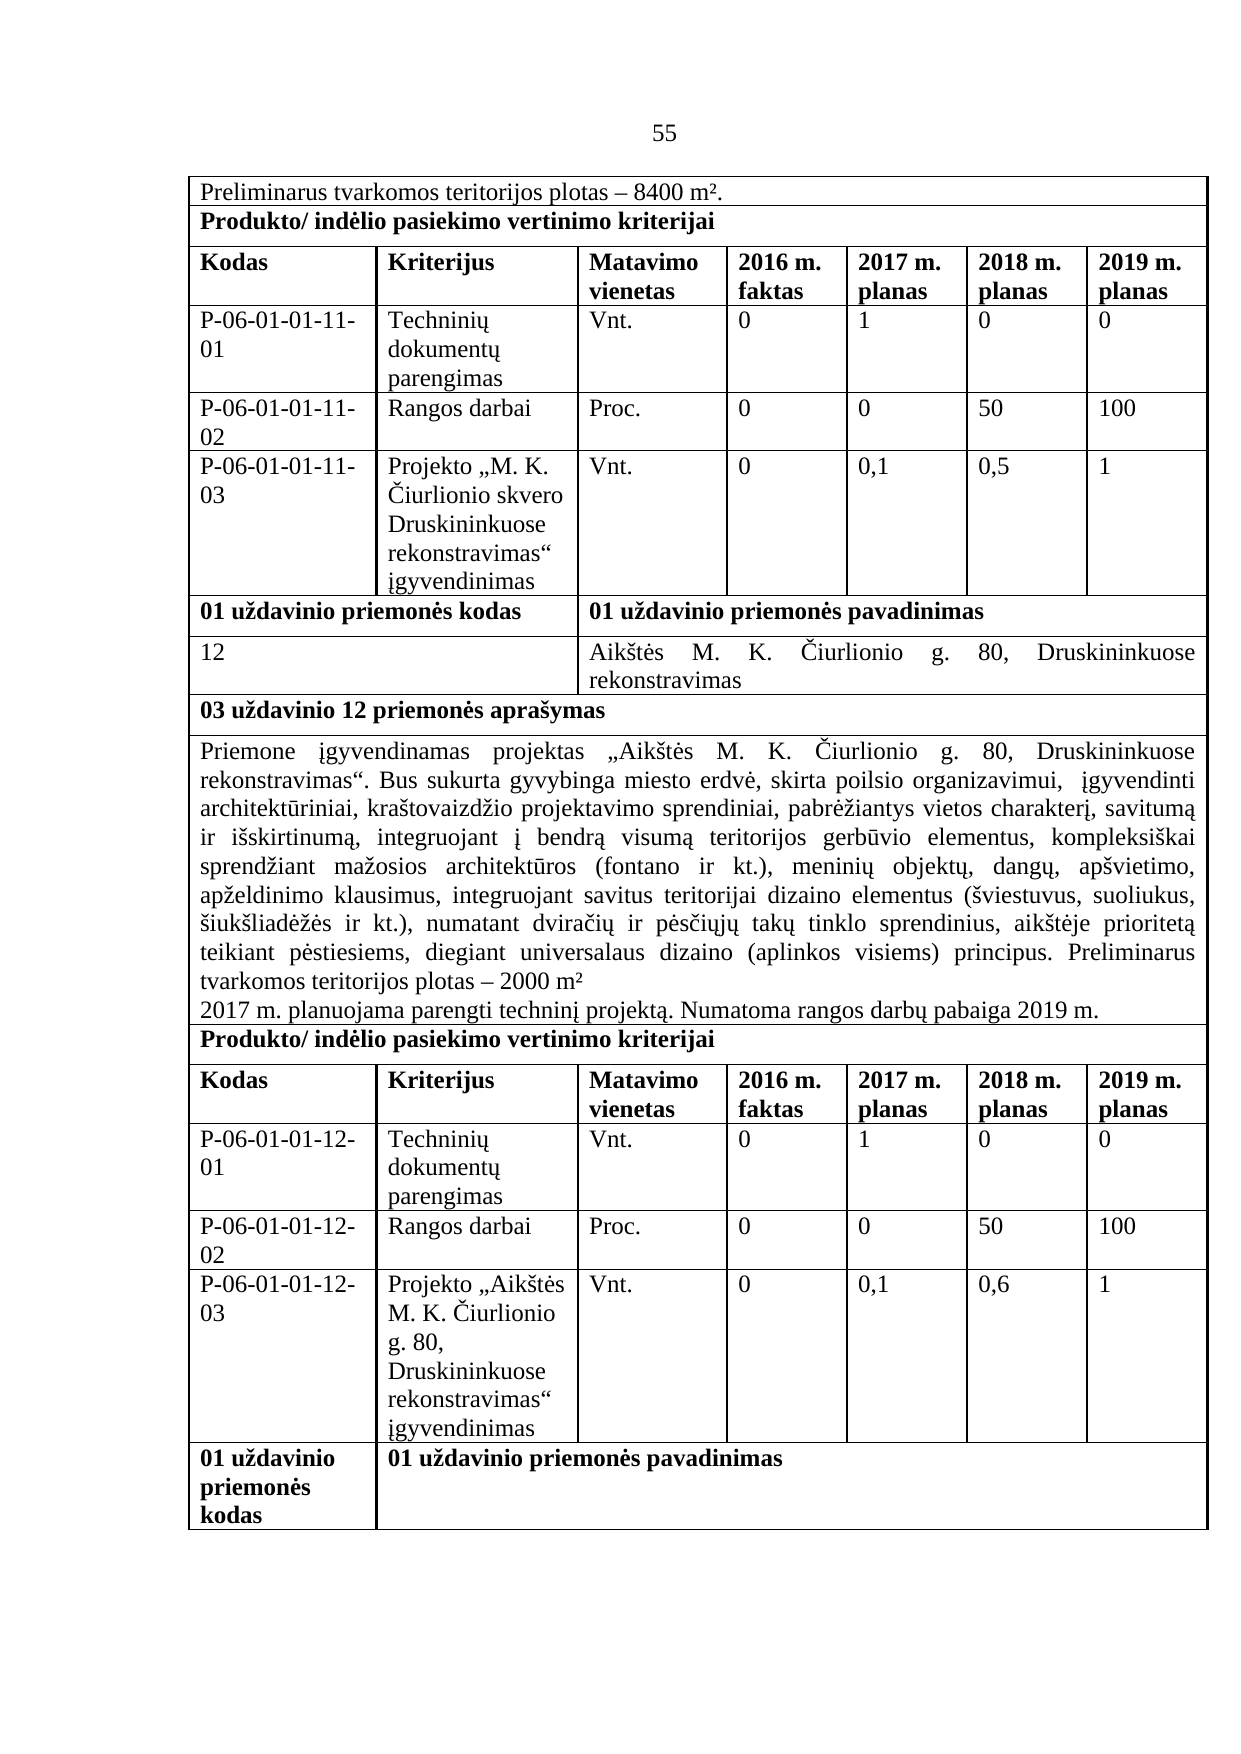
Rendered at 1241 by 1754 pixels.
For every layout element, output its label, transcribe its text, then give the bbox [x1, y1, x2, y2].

table_cell 1 [848, 306, 966, 392]
table_cell Proc. [579, 1211, 726, 1268]
table_cell Kodas [190, 1065, 375, 1123]
table_cell Produkto/ indėlio pasiekimo vertinimo kriterijai [190, 206, 1206, 246]
table_cell 0 [728, 451, 846, 595]
table_cell Vnt. [579, 306, 726, 392]
table_cell 03 uždavinio 12 priemonės aprašymas [190, 695, 1206, 735]
table_cell P-06-01-01-11-03 [190, 451, 375, 595]
table_cell 01 uždavinio priemonės pavadinimas [579, 596, 1206, 636]
table_cell 100 [1088, 1211, 1206, 1268]
table_cell 0 [728, 393, 846, 450]
table_cell 0 [848, 393, 966, 450]
table_cell Produkto/ indėlio pasiekimo vertinimo kriterijai [190, 1025, 1206, 1064]
table_cell 0 [848, 1211, 966, 1268]
table_cell Matavimo vienetas [579, 1065, 726, 1123]
table_cell Matavimo vienetas [579, 247, 726, 304]
table_cell P-06-01-01-12-01 [190, 1124, 375, 1210]
table_cell 01 uždavinio priemonės kodas [190, 1443, 375, 1529]
table_cell Kodas [190, 247, 375, 304]
table_cell 0,1 [848, 1270, 966, 1442]
table_cell 2019 m. planas [1088, 247, 1206, 304]
table_cell 1 [848, 1124, 966, 1210]
table_cell 01 uždavinio priemonės kodas [190, 596, 577, 636]
table_cell 0 [728, 1211, 846, 1268]
table_cell 100 [1088, 393, 1206, 450]
table_cell 0 [728, 1124, 846, 1210]
table_cell 2017 m. planas [848, 247, 966, 304]
table_cell 0,1 [848, 451, 966, 595]
table_cell P-06-01-01-12-02 [190, 1211, 375, 1268]
table_cell 0 [1088, 306, 1206, 392]
table_cell Rangos darbai [378, 393, 577, 450]
table_cell Vnt. [579, 451, 726, 595]
table_cell 2017 m. planas [848, 1065, 966, 1123]
table_cell Kriterijus [378, 1065, 577, 1123]
table_cell Projekto „Aikštės M. K. Čiurlionio g. 80, Druskininkuose rekonstravimas“ įgyvendinimas [378, 1270, 577, 1442]
table_cell Techninių dokumentų parengimas [378, 1124, 577, 1210]
table_cell Vnt. [579, 1270, 726, 1442]
table_cell Priemone įgyvendinamas projektas „Aikštės M. K. Čiurlionio g. 80, Druskininkuose rekonstravimas“. Bus sukurta gyvybinga miesto erdvė, skirta poilsio organizavimui, įgyvendinti architektūriniai, kraštovaizdžio projektavimo sprendiniai, pabrėžiantys vietos charakterį, savitumą ir išskirtinumą, integruojant į bendrą visumą teritorijos gerbūvio elementus, kompleksiškai sprendžiant mažosios architektūros (fontano ir kt.), meninių objektų, dangų, apšvietimo, apželdinimo klausimus, integruojant savitus teritorijai dizaino elementus (šviestuvus, suoliukus, šiukšliadėžės ir kt.), numatant dviračių ir pėsčiųjų takų tinklo sprendinius, aikštėje prioritetą teikiant pėstiesiems, diegiant universalaus dizaino (aplinkos visiems) principus. Preliminarus tvarkomos teritorijos plotas – 2000 m² 2017 m. planuojama parengti techninį projektą. Numatoma rangos darbų pabaiga 2019 m. [190, 736, 1206, 1023]
table_cell 01 uždavinio priemonės pavadinimas [378, 1443, 1206, 1529]
table_cell 0,5 [968, 451, 1086, 595]
table_cell Preliminarus tvarkomos teritorijos plotas – 8400 m². [190, 177, 1206, 205]
table_cell 50 [968, 1211, 1086, 1268]
table_cell Projekto „M. K. Čiurlionio skvero Druskininkuose rekonstravimas“ įgyvendinimas [378, 451, 577, 595]
table_cell 0 [968, 1124, 1086, 1210]
table_cell 0 [728, 306, 846, 392]
table_cell 0 [1088, 1124, 1206, 1210]
table_cell 12 [190, 637, 577, 694]
table_cell P-06-01-01-11-02 [190, 393, 375, 450]
table_cell 2016 m. faktas [728, 247, 846, 304]
table_cell 0,6 [968, 1270, 1086, 1442]
table_cell P-06-01-01-12-03 [190, 1270, 375, 1442]
table_cell 1 [1088, 1270, 1206, 1442]
table_cell 2018 m. planas [968, 1065, 1086, 1123]
table_cell 50 [968, 393, 1086, 450]
table_cell Aikštės M. K. Čiurlionio g. 80, Druskininkuose rekonstravimas [579, 637, 1206, 694]
table_cell 0 [968, 306, 1086, 392]
table_cell Rangos darbai [378, 1211, 577, 1268]
table_cell P-06-01-01-11-01 [190, 306, 375, 392]
table_cell Kriterijus [378, 247, 577, 304]
table_cell 1 [1088, 451, 1206, 595]
table_cell 0 [728, 1270, 846, 1442]
table_cell Proc. [579, 393, 726, 450]
table_cell 2018 m. planas [968, 247, 1086, 304]
table_cell Vnt. [579, 1124, 726, 1210]
table_cell 2016 m. faktas [728, 1065, 846, 1123]
table_cell 2019 m. planas [1088, 1065, 1206, 1123]
table_cell Techninių dokumentų parengimas [378, 306, 577, 392]
